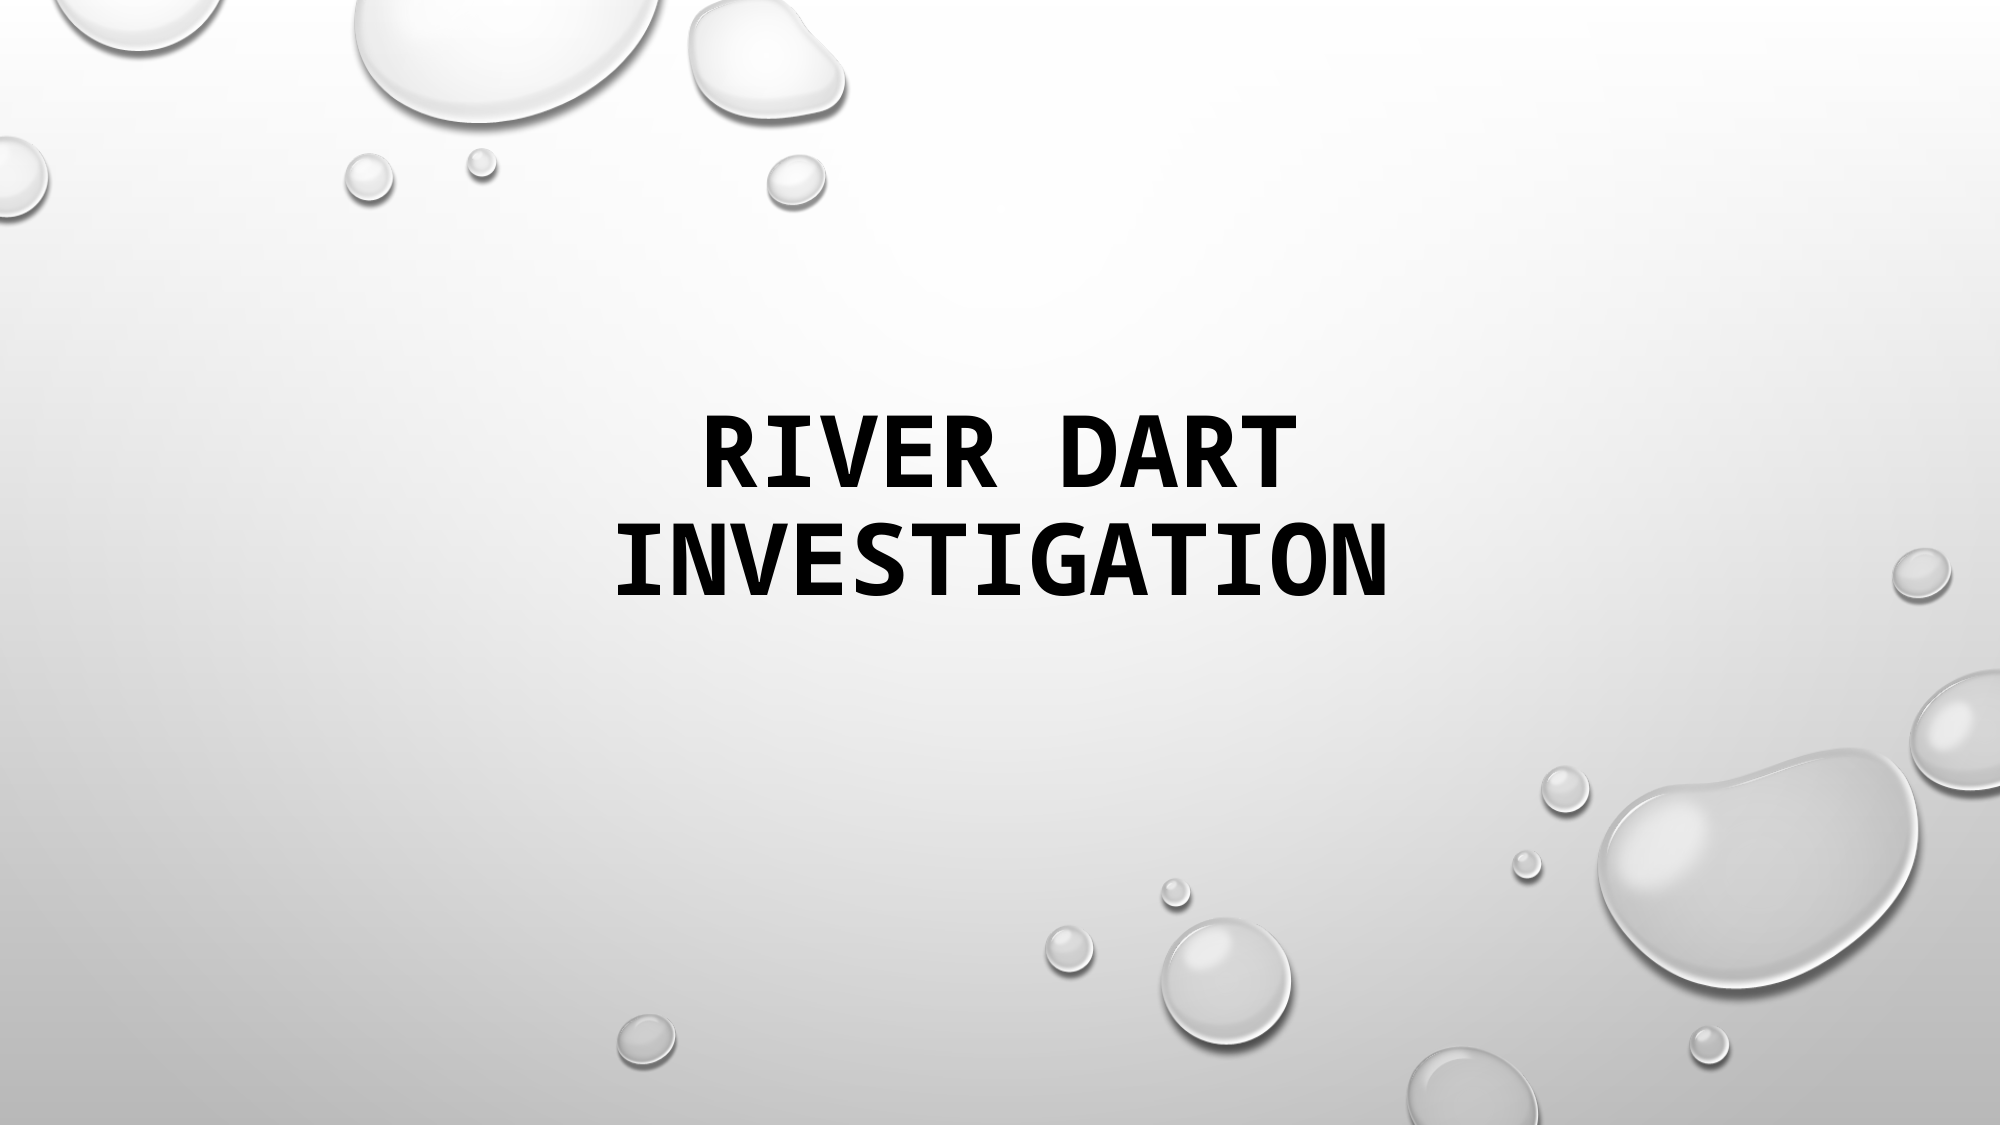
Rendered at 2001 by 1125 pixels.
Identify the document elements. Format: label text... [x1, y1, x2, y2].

picture [0, 0, 2000, 1125]
title River dart investigation [287, 213, 1713, 625]
